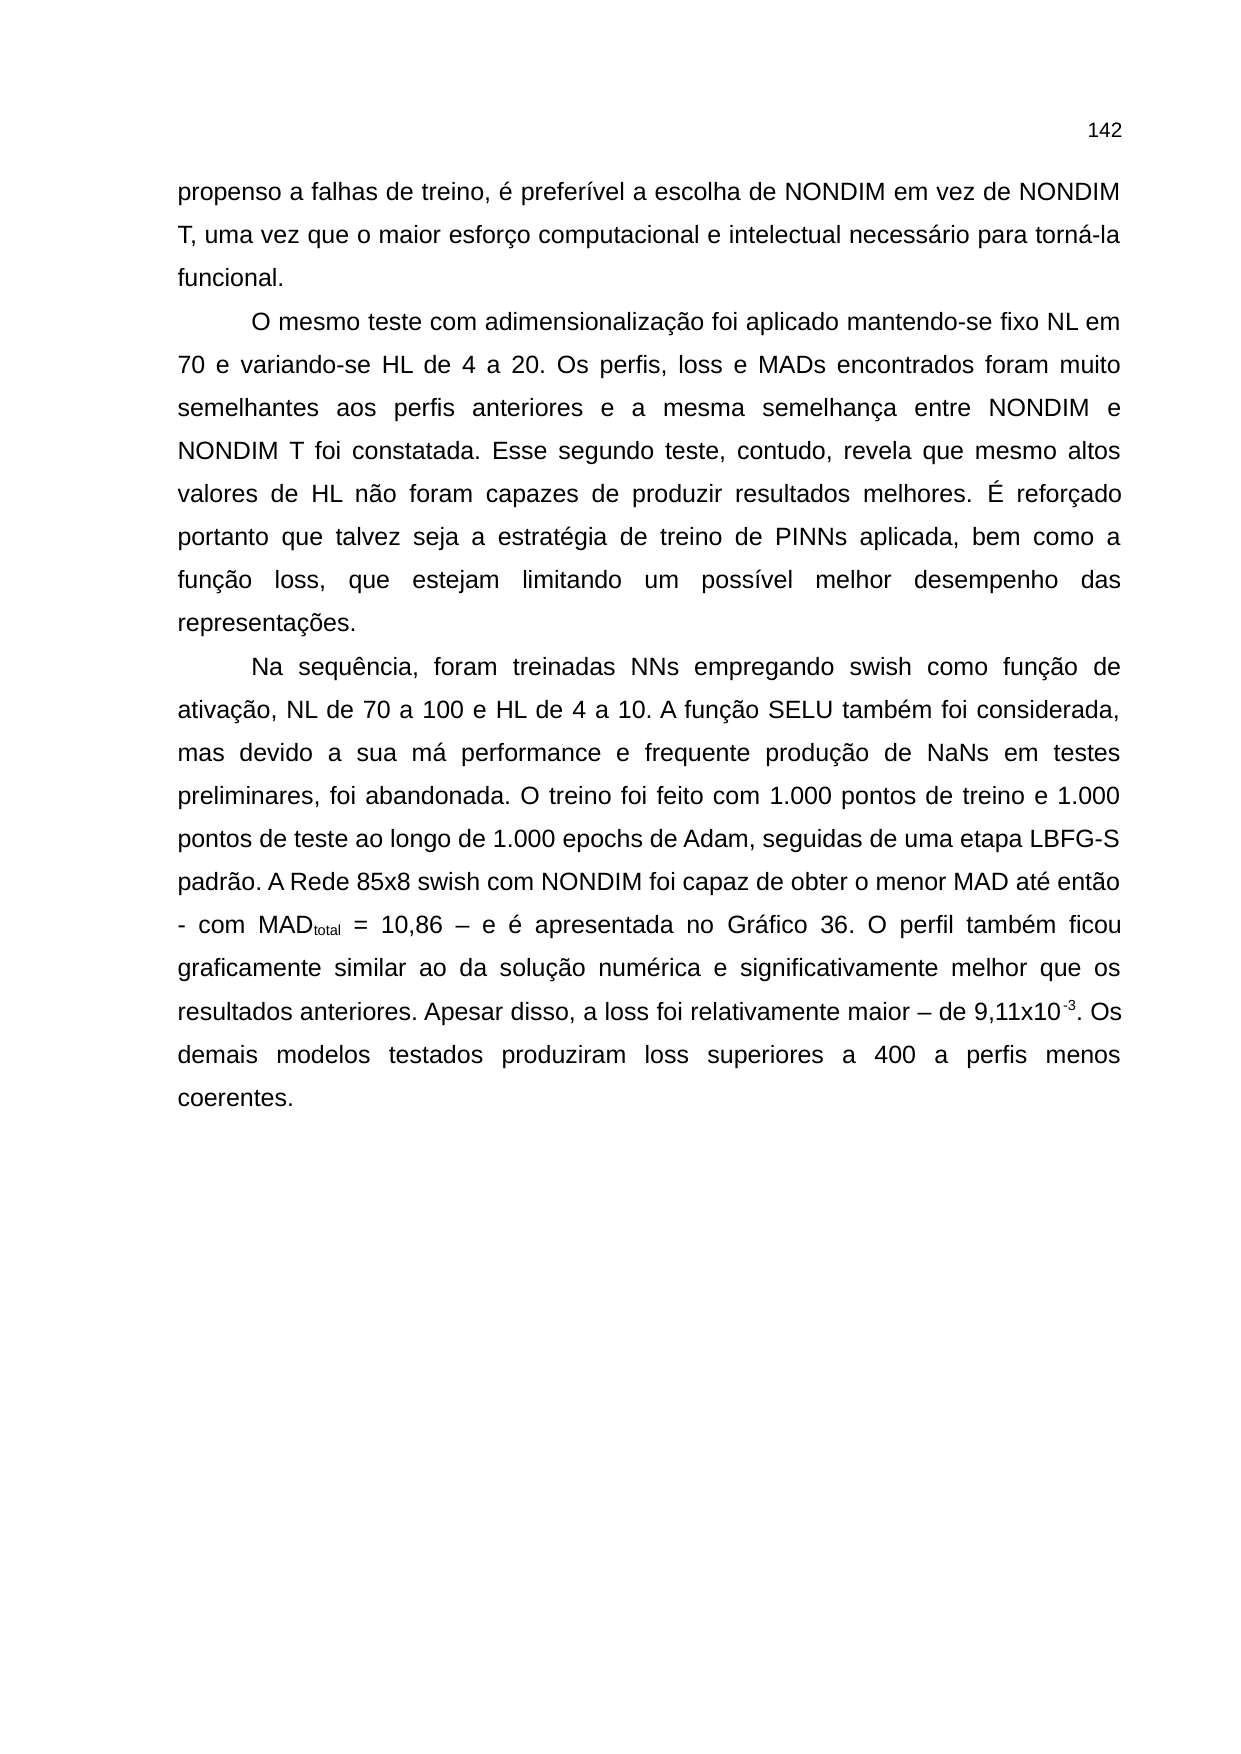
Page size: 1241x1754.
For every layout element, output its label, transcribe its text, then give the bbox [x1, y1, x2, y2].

text O mesmo teste com adimensionalização foi aplicado mantendo-se fixo NL em 70 e variando-se HL de 4 a 20. Os perfis, loss e MADs encontrados foram muito semelhantes aos perfis anteriores e a mesma semelhança entre NONDIM e NONDIM T foi constatada. Esse segundo teste, contudo, revela que mesmo altos valores de HL não foram capazes de produzir resultados melhores. É reforçado portanto que talvez seja a estratégia de treino de PINNs aplicada, bem como a função loss, que estejam limitando um possível melhor desempenho das representações. [177, 306, 1122, 637]
text Na sequência, foram treinadas NNs empregando swish como função de ativação, NL de 70 a 100 e HL de 4 a 10. A função SELU também foi considerada, mas devido a sua má performance e frequente produção de NaNs em testes preliminares, foi abandonada. O treino foi feito com 1.000 pontos de treino e 1.000 pontos de teste ao longo de 1.000 epochs de Adam, seguidas de uma etapa LBFG-S padrão. A Rede 85x8 swish com NONDIM foi capaz de obter o menor MAD até então - com MADtotal = 10,86 – e é apresentada no Gráfico 36. O perfil também ficou graficamente similar ao da solução numérica e significativamente melhor que os resultados anteriores. Apesar disso, a loss foi relativamente maior – de 9,11x10-3. Os demais modelos testados produziram loss superiores a 400 a perfis menos coerentes. [177, 651, 1122, 1111]
text propenso a falhas de treino, é preferível a escolha de NONDIM em vez de NONDIM T, uma vez que o maior esforço computacional e intelectual necessário para torná-la funcional. [177, 177, 1122, 292]
